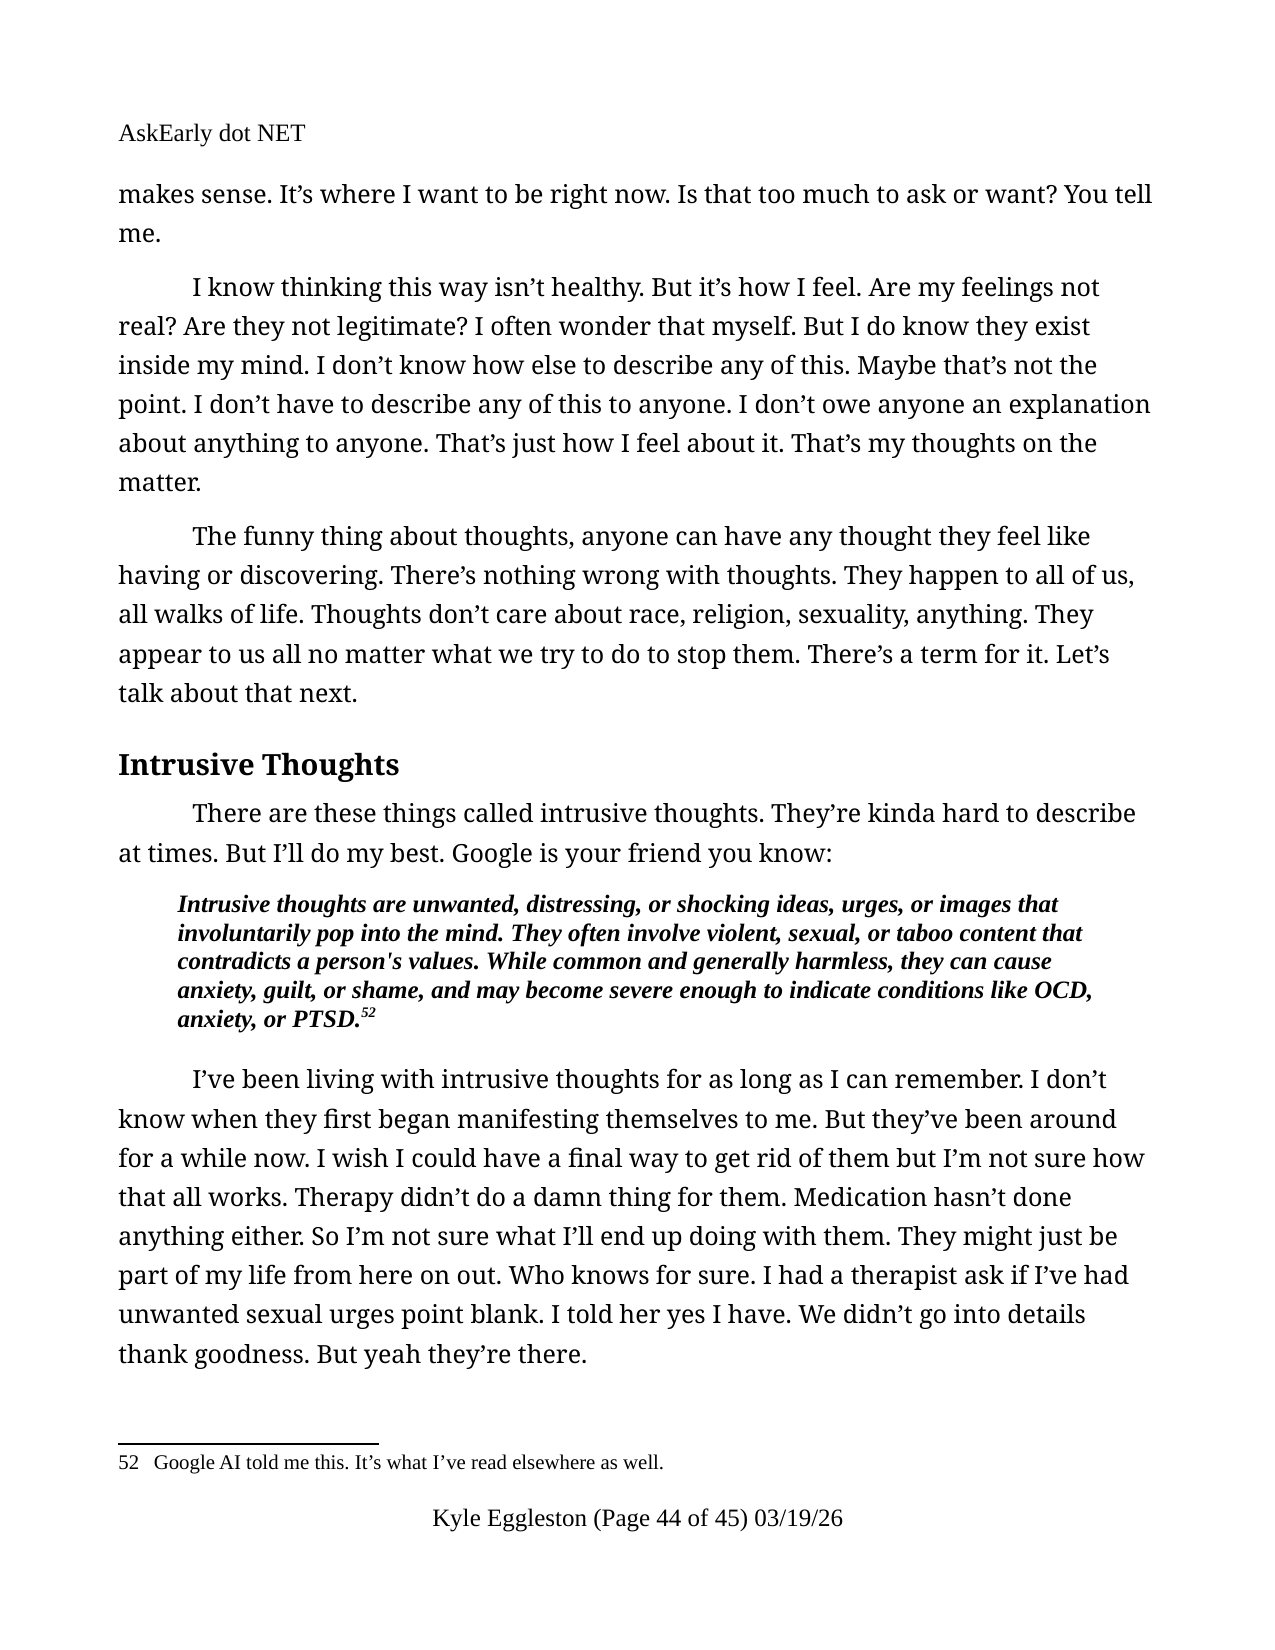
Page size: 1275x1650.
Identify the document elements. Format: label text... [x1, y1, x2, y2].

text The funny thing about thoughts, anyone can have any thought they feel like having or discovering. There’s nothing wrong with thoughts. They happen to all of us, all walks of life. Thoughts don’t care about race, religion, sexuality, anything. They appear to us all no matter what we try to do to stop them. There’s a term for it. Let’s talk about that next. [118, 519, 1157, 709]
text Google AI told me this. It’s what I’ve read elsewhere as well. [118, 1449, 1157, 1474]
text makes sense. It’s where I want to be right now. Is that too much to ask or want? You tell me. [118, 176, 1157, 249]
text I know thinking this way isn’t healthy. But it’s how I feel. Are my feelings not real? Are they not legitimate? I often wonder that myself. But I do know they exist inside my mind. I don’t know how else to describe any of this. Maybe that’s not the point. I don’t have to describe any of this to anyone. I don’t owe anyone an explanation about anything to anyone. That’s just how I feel about it. That’s my thoughts on the matter. [118, 269, 1157, 499]
subtitle Intrusive Thoughts [118, 744, 1157, 783]
text I’ve been living with intrusive thoughts for as long as I can remember. I don’t know when they first began manifesting themselves to me. But they’ve been around for a while now. I wish I could have a final way to get rid of them but I’m not sure how that all works. Therapy didn’t do a damn thing for them. Medication hasn’t done anything either. So I’m not sure what I’ll end up doing with them. They might just be part of my life from here on out. Who knows for sure. I had a therapist ask if I’ve had unwanted sexual urges point blank. I told her yes I have. We didn’t go into details thank goodness. But yeah they’re there. [118, 1062, 1157, 1370]
text Intrusive thoughts are unwanted, distressing, or shocking ideas, urges, or images that involuntarily pop into the mind. They often involve violent, sexual, or taboo content that contradicts a person's values. While common and generally harmless, they can cause anxiety, guilt, or shame, and may become severe enough to indicate conditions like OCD, anxiety, or PTSD. [177, 889, 1098, 1033]
text There are these things called intrusive thoughts. They’re kinda hard to describe at times. But I’ll do my best. Google is your friend you know: [118, 796, 1157, 869]
